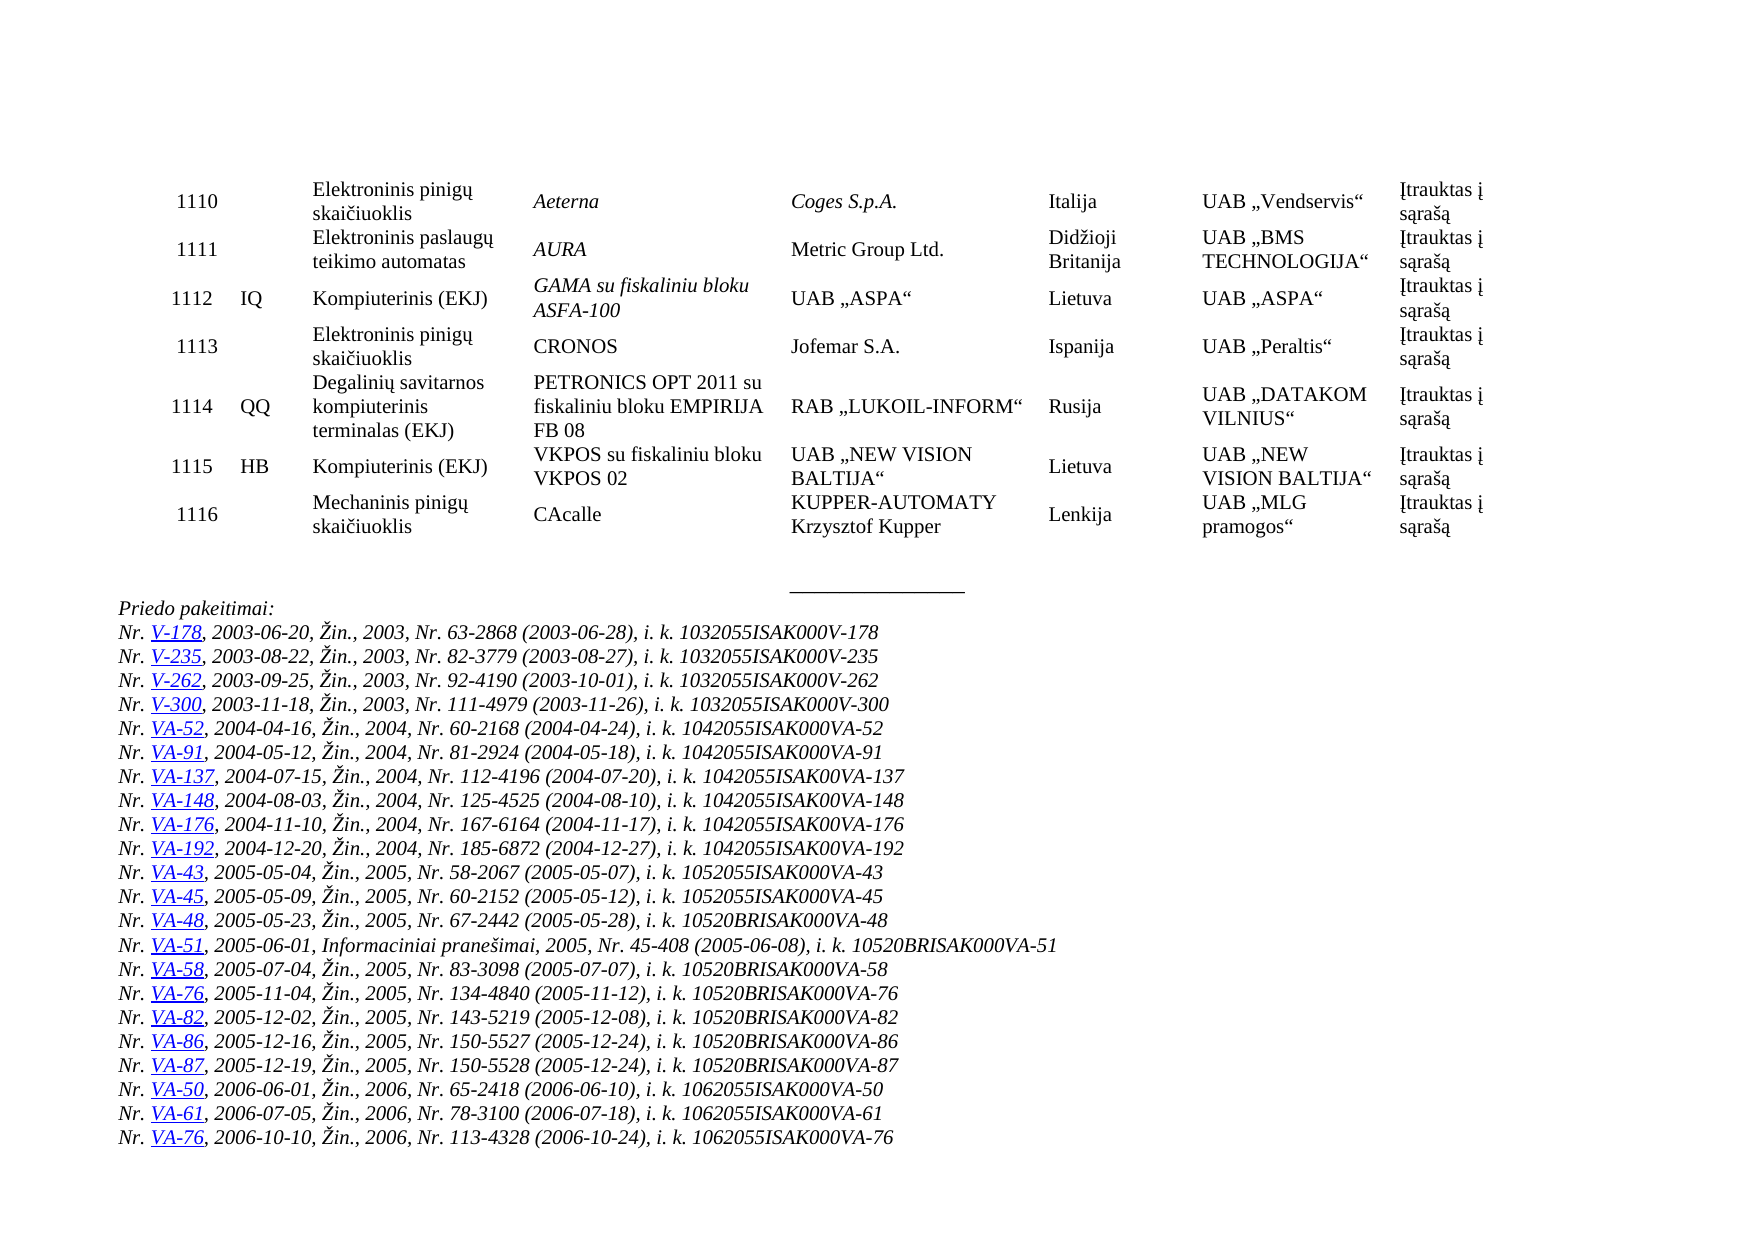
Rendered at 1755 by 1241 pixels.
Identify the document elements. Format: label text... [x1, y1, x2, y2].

text Nr. VA-48, 2005-05-23, Žin., 2005, Nr. 67-2442 (2005-05-28), i. k. 10520BRISAK000VA-48 [118, 908, 1636, 932]
table_cell Lietuva [1037, 274, 1191, 322]
table_cell CAcalle [522, 490, 779, 538]
table_cell UAB „Vendservis“ [1191, 177, 1388, 225]
table_cell QQ [229, 370, 301, 442]
table_cell Coges S.p.A. [780, 177, 1037, 225]
table_cell Elektroninis paslaugų teikimo automatas [301, 225, 522, 273]
table_cell Įtrauktas į sąrašą [1388, 177, 1536, 225]
text Nr. VA-86, 2005-12-16, Žin., 2005, Nr. 150-5527 (2005-12-24), i. k. 10520BRISAK000VA-86 [118, 1029, 1636, 1053]
table_cell UAB „ASPA“ [780, 274, 1037, 322]
table_cell Didžioji Britanija [1037, 225, 1191, 273]
table_cell Įtrauktas į sąrašą [1388, 442, 1536, 490]
text Nr. VA-58, 2005-07-04, Žin., 2005, Nr. 83-3098 (2005-07-07), i. k. 10520BRISAK000VA-58 [118, 957, 1636, 981]
table_cell Ispanija [1037, 322, 1191, 370]
table_cell Įtrauktas į sąrašą [1388, 322, 1536, 370]
text Nr. VA-82, 2005-12-02, Žin., 2005, Nr. 143-5219 (2005-12-08), i. k. 10520BRISAK000VA-82 [118, 1005, 1636, 1029]
table_cell UAB „NEW VISION BALTIJA“ [1191, 442, 1388, 490]
table_cell [229, 225, 301, 273]
table_cell UAB „DATAKOM VILNIUS“ [1191, 370, 1388, 442]
text Nr. V-262, 2003-09-25, Žin., 2003, Nr. 92-4190 (2003-10-01), i. k. 1032055ISAK000V-262 [118, 668, 1636, 692]
text Nr. V-235, 2003-08-22, Žin., 2003, Nr. 82-3779 (2003-08-27), i. k. 1032055ISAK000V-235 [118, 644, 1636, 668]
table_cell VKPOS su fiskaliniu bloku VKPOS 02 [522, 442, 779, 490]
table_cell RAB „LUKOIL-INFORM“ [780, 370, 1037, 442]
table_cell Mechaninis pinigų skaičiuoklis [301, 490, 522, 538]
text ______________ [118, 567, 1636, 596]
table_cell PETRONICS OPT 2011 su fiskaliniu bloku EMPIRIJA FB 08 [522, 370, 779, 442]
table_cell AURA [522, 225, 779, 273]
table_cell Įtrauktas į sąrašą [1388, 225, 1536, 273]
text Nr. VA-137, 2004-07-15, Žin., 2004, Nr. 112-4196 (2004-07-20), i. k. 1042055ISAK00VA-137 [118, 764, 1636, 788]
text Nr. VA-176, 2004-11-10, Žin., 2004, Nr. 167-6164 (2004-11-17), i. k. 1042055ISAK00VA-176 [118, 812, 1636, 836]
table_cell Metric Group Ltd. [780, 225, 1037, 273]
text Nr. VA-91, 2004-05-12, Žin., 2004, Nr. 81-2924 (2004-05-18), i. k. 1042055ISAK000VA-91 [118, 740, 1636, 764]
table_cell Jofemar S.A. [780, 322, 1037, 370]
text Nr. VA-51, 2005-06-01, Informaciniai pranešimai, 2005, Nr. 45-408 (2005-06-08), i. k. 10520BRISAK000VA-51 [118, 932, 1636, 957]
table_cell Lietuva [1037, 442, 1191, 490]
text Priedo pakeitimai: [118, 596, 1636, 620]
table_cell KUPPER-AUTOMATY Krzysztof Kupper [780, 490, 1037, 538]
table_cell 1111 [100, 225, 229, 273]
table_cell [229, 177, 301, 225]
table_cell Aeterna [522, 177, 779, 225]
text Nr. VA-45, 2005-05-09, Žin., 2005, Nr. 60-2152 (2005-05-12), i. k. 1052055ISAK000VA-45 [118, 884, 1636, 908]
table_cell 1115 [100, 442, 229, 490]
table_cell HB [229, 442, 301, 490]
text Nr. VA-76, 2005-11-04, Žin., 2005, Nr. 134-4840 (2005-11-12), i. k. 10520BRISAK000VA-76 [118, 981, 1636, 1005]
table_cell UAB „Peraltis“ [1191, 322, 1388, 370]
text Nr. VA-87, 2005-12-19, Žin., 2005, Nr. 150-5528 (2005-12-24), i. k. 10520BRISAK000VA-87 [118, 1053, 1636, 1077]
table_cell Italija [1037, 177, 1191, 225]
text Nr. V-300, 2003-11-18, Žin., 2003, Nr. 111-4979 (2003-11-26), i. k. 1032055ISAK000V-300 [118, 692, 1636, 716]
table_cell CRONOS [522, 322, 779, 370]
text Nr. VA-61, 2006-07-05, Žin., 2006, Nr. 78-3100 (2006-07-18), i. k. 1062055ISAK000VA-61 [118, 1101, 1636, 1125]
table_cell Elektroninis pinigų skaičiuoklis [301, 322, 522, 370]
table_cell 1113 [100, 322, 229, 370]
table_cell IQ [229, 274, 301, 322]
text Nr. VA-52, 2004-04-16, Žin., 2004, Nr. 60-2168 (2004-04-24), i. k. 1042055ISAK000VA-52 [118, 716, 1636, 740]
table_cell Elektroninis pinigų skaičiuoklis [301, 177, 522, 225]
table_cell 1114 [100, 370, 229, 442]
table_cell Rusija [1037, 370, 1191, 442]
table_cell UAB „ASPA“ [1191, 274, 1388, 322]
table_cell Įtrauktas į sąrašą [1388, 370, 1536, 442]
text Nr. VA-43, 2005-05-04, Žin., 2005, Nr. 58-2067 (2005-05-07), i. k. 1052055ISAK000VA-43 [118, 860, 1636, 884]
table_cell UAB „NEW VISION BALTIJA“ [780, 442, 1037, 490]
table_cell UAB „BMS TECHNOLOGIJA“ [1191, 225, 1388, 273]
table_cell Lenkija [1037, 490, 1191, 538]
text Nr. VA-192, 2004-12-20, Žin., 2004, Nr. 185-6872 (2004-12-27), i. k. 1042055ISAK00VA-192 [118, 836, 1636, 860]
table_cell Įtrauktas į sąrašą [1388, 274, 1536, 322]
text Nr. VA-50, 2006-06-01, Žin., 2006, Nr. 65-2418 (2006-06-10), i. k. 1062055ISAK000VA-50 [118, 1077, 1636, 1101]
table_cell Degalinių savitarnos kompiuterinis terminalas (EKJ) [301, 370, 522, 442]
table_cell GAMA su fiskaliniu bloku ASFA-100 [522, 274, 779, 322]
table_cell Kompiuterinis (EKJ) [301, 442, 522, 490]
table_cell 1110 [100, 177, 229, 225]
table_cell UAB „MLG pramogos“ [1191, 490, 1388, 538]
table_cell 1116 [100, 490, 229, 538]
table_cell Įtrauktas į sąrašą [1388, 490, 1536, 538]
table_cell [229, 322, 301, 370]
text Nr. VA-148, 2004-08-03, Žin., 2004, Nr. 125-4525 (2004-08-10), i. k. 1042055ISAK00VA-148 [118, 788, 1636, 812]
table_cell 1112 [100, 274, 229, 322]
table_cell [229, 490, 301, 538]
text Nr. VA-76, 2006-10-10, Žin., 2006, Nr. 113-4328 (2006-10-24), i. k. 1062055ISAK000VA-76 [118, 1125, 1636, 1149]
table_cell Kompiuterinis (EKJ) [301, 274, 522, 322]
text Nr. V-178, 2003-06-20, Žin., 2003, Nr. 63-2868 (2003-06-28), i. k. 1032055ISAK000V-178 [118, 620, 1636, 644]
